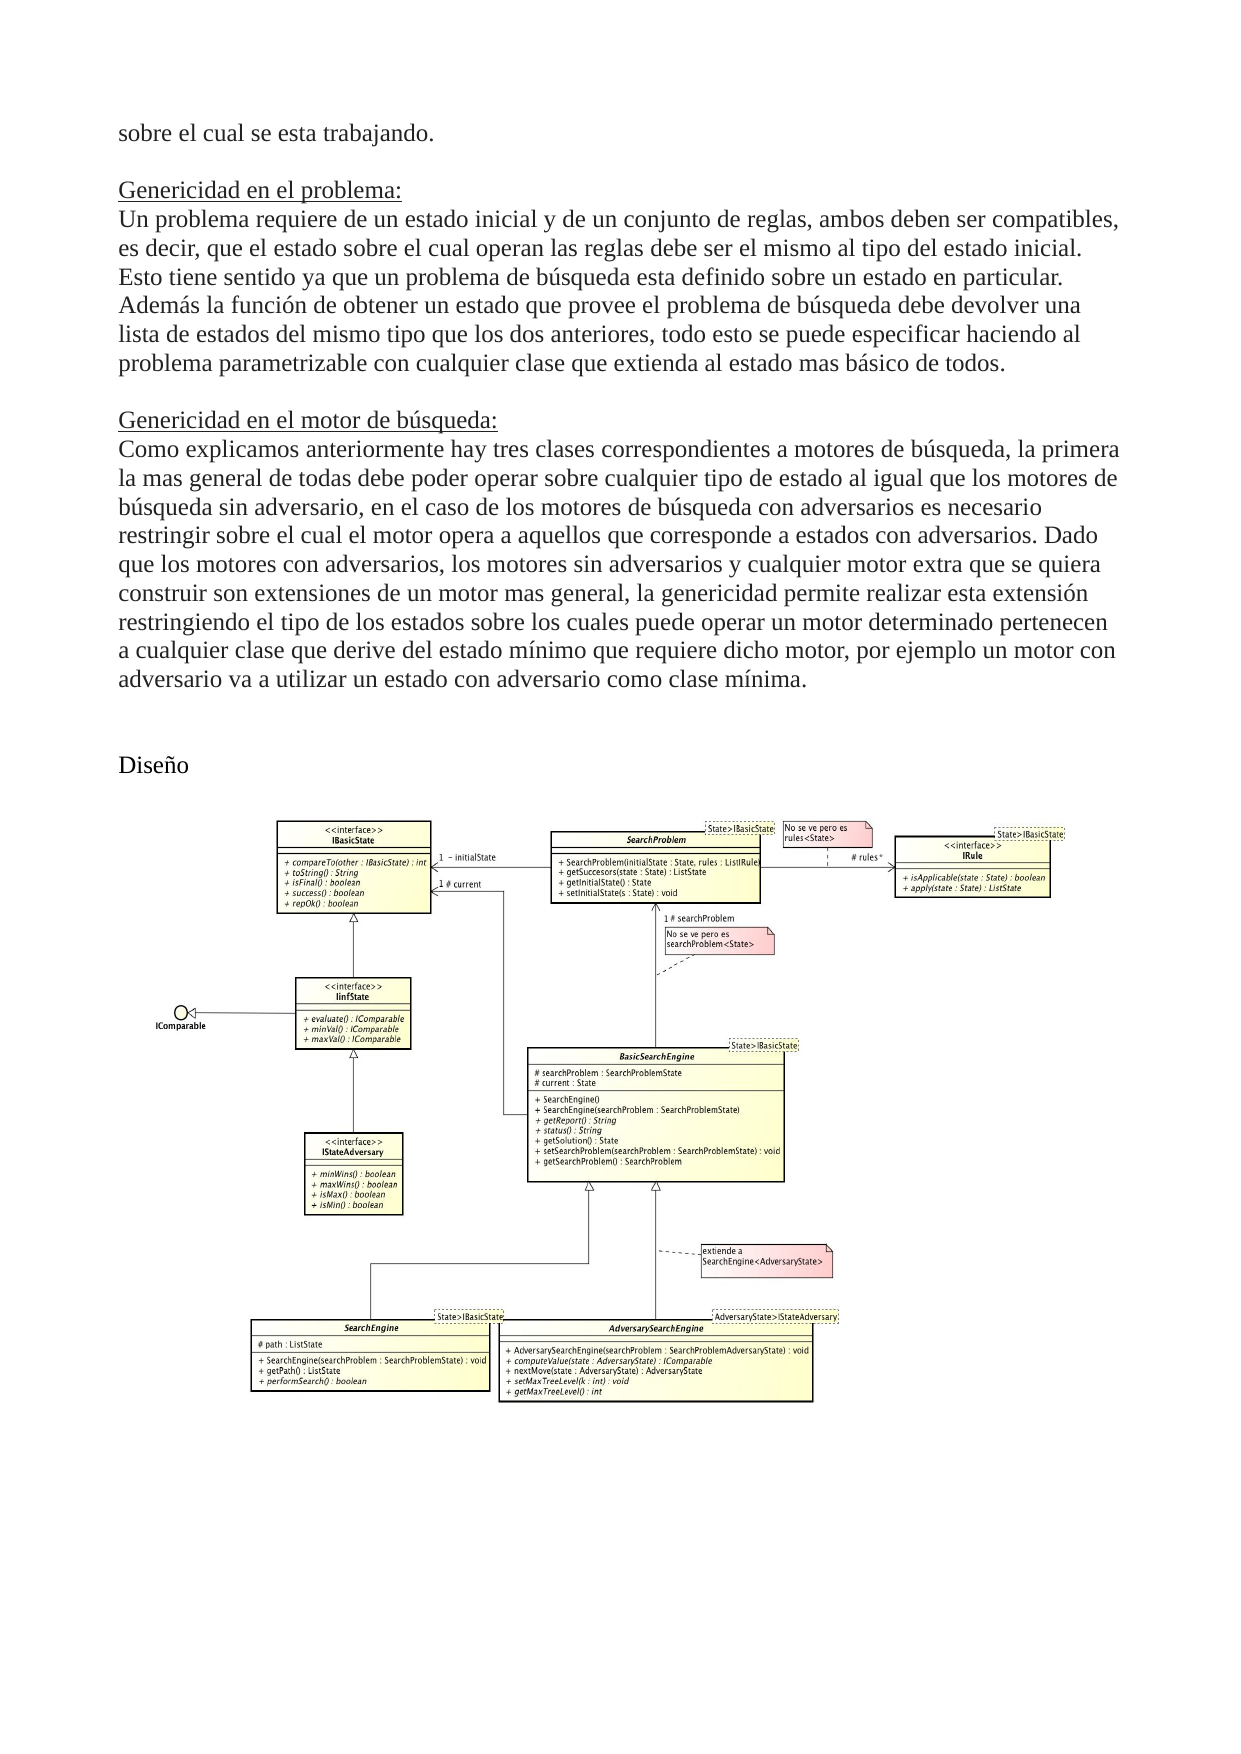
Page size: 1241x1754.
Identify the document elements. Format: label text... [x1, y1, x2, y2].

text Diseño [118, 751, 1122, 779]
picture [139, 803, 1079, 1418]
text Como explicamos anteriormente hay tres clases correspondientes a motores de búsqueda, la primera la mas general de todas debe poder operar sobre cualquier tipo de estado al igual que los motores de búsqueda sin adversario, en el caso de los motores de búsqueda con adversarios es necesario restringir sobre el cual el motor opera a aquellos que corresponde a estados con adversarios. Dado que los motores con adversarios, los motores sin adversarios y cualquier motor extra que se quiera construir son extensiones de un motor mas general, la genericidad permite realizar esta extensión restringiendo el tipo de los estados sobre los cuales puede operar un motor determinado pertenecen a cualquier clase que derive del estado mínimo que requiere dicho motor, por ejemplo un motor con adversario va a utilizar un estado con adversario como clase mínima. [118, 434, 1122, 693]
text Un problema requiere de un estado inicial y de un conjunto de reglas, ambos deben ser compatibles, es decir, que el estado sobre el cual operan las reglas debe ser el mismo al tipo del estado inicial. Esto tiene sentido ya que un problema de búsqueda esta definido sobre un estado en particular. Además la función de obtener un estado que provee el problema de búsqueda debe devolver una lista de estados del mismo tipo que los dos anteriores, todo esto se puede especificar haciendo al problema parametrizable con cualquier clase que extienda al estado mas básico de todos. [118, 204, 1122, 377]
text sobre el cual se esta trabajando. [118, 118, 1122, 147]
text Genericidad en el problema: [118, 176, 1122, 204]
text Genericidad en el motor de búsqueda: [118, 406, 1122, 434]
